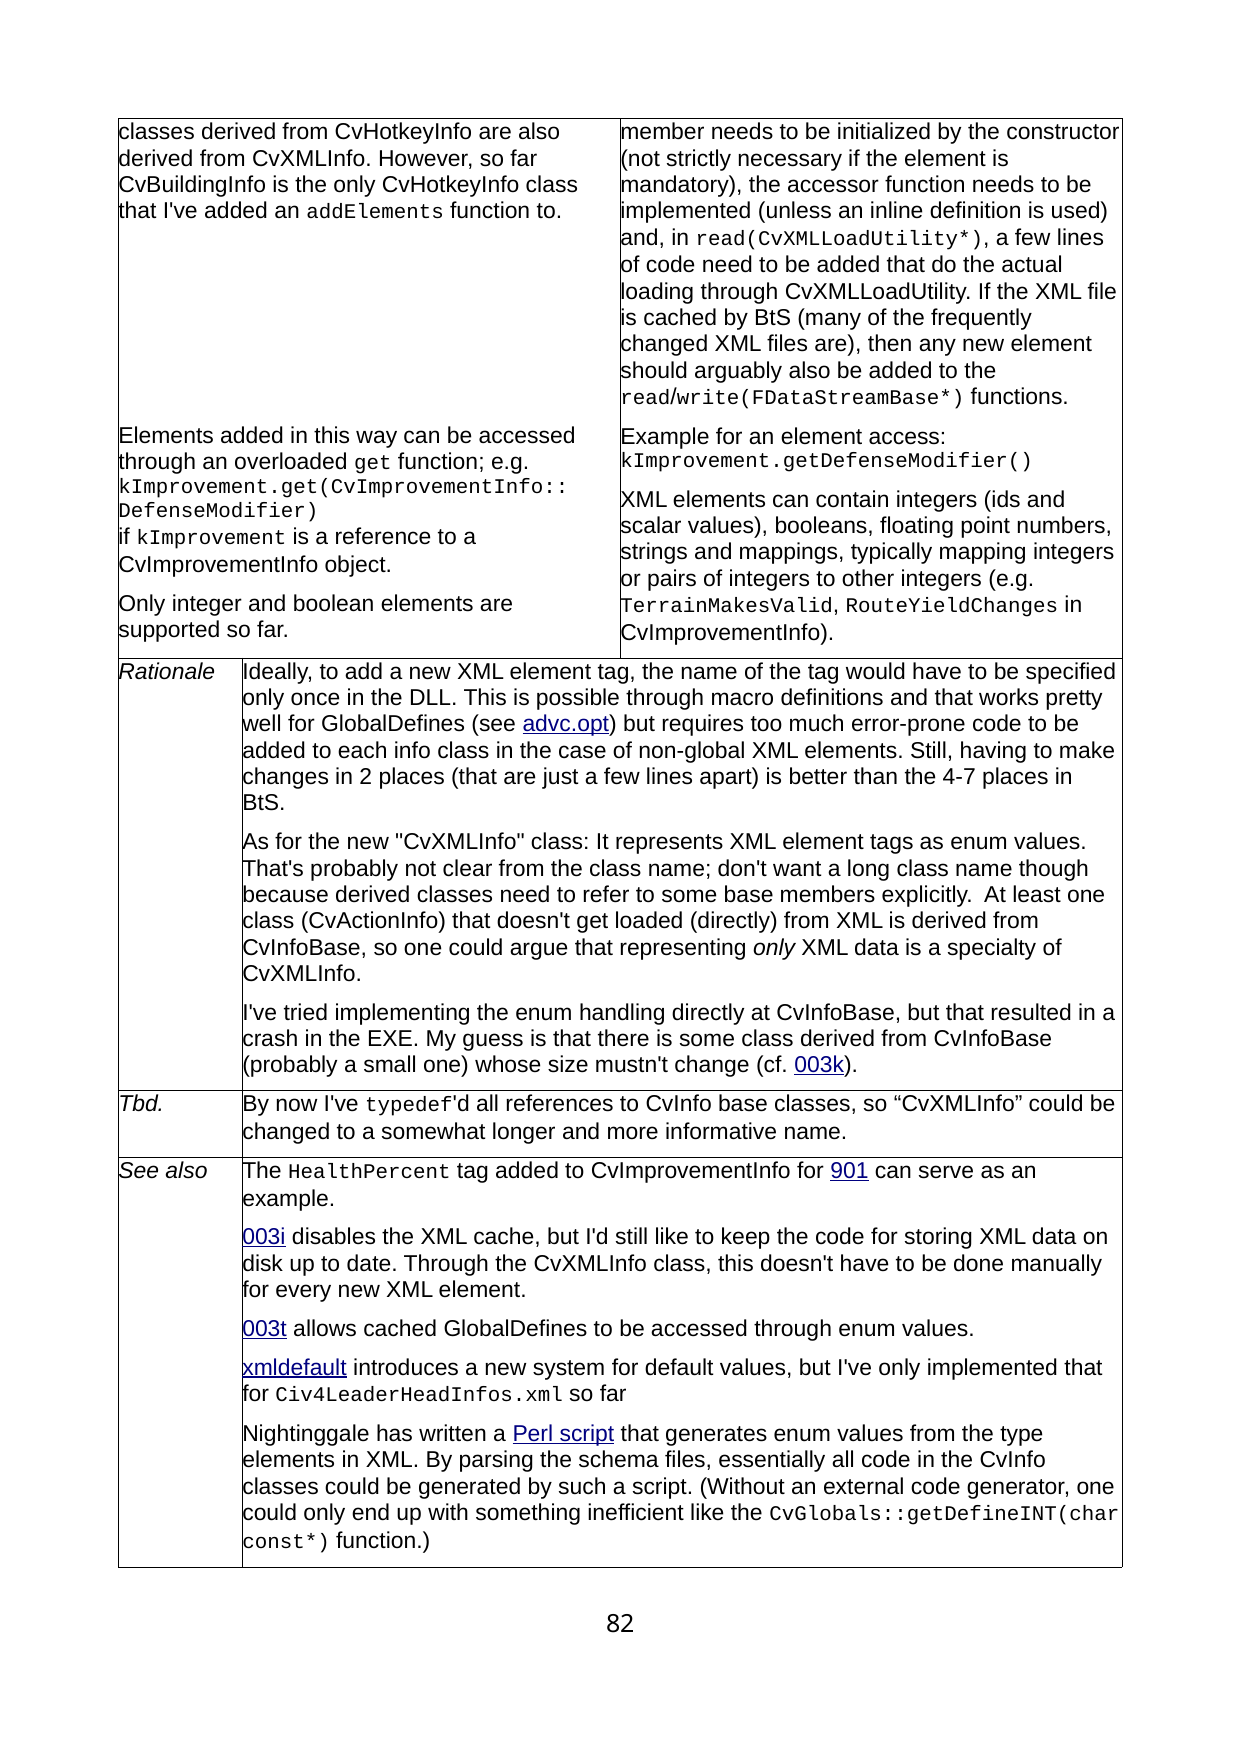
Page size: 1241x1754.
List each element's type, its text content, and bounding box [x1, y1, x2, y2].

table_cell member needs to be initialized by the constructor (not strictly necessary if the element is mandatory), the accessor function needs to be implemented (unless an inline definition is used) and, in read(CvXMLLoadUtility*), a few lines of code need to be added that do the actual loading through CvXMLLoadUtility. If the XML file is cached by BtS (many of the frequently changed XML files are), then any new element should arguably also be added to the read/write(FDataStreamBase*) functions. Example for an element access: kImprovement.getDefenseModifier() XML elements can contain integers (ids and scalar values), booleans, floating point numbers, strings and mappings, typically mapping integers or pairs of integers to other integers (e.g. TerrainMakesValid, RouteYieldChanges in CvImprovementInfo). [621, 119, 1122, 657]
table_cell Ideally, to add a new XML element tag, the name of the tag would have to be specified only once in the DLL. This is possible through macro definitions and that works pretty well for GlobalDefines (see advc.opt) but requires too much error-prone code to be added to each info class in the case of non-global XML elements. Still, having to make changes in 2 places (that are just a few lines apart) is better than the 4-7 places in BtS. As for the new "CvXMLInfo" class: It represents XML element tags as enum values. That's probably not clear from the class name; don't want a long class name though because derived classes need to refer to some base members explicitly. At least one class (CvActionInfo) that doesn't get loaded (directly) from XML is derived from CvInfoBase, so one could argue that representing only XML data is a specialty of CvXMLInfo. I've tried implementing the enum handling directly at CvInfoBase, but that resulted in a crash in the EXE. My guess is that there is some class derived from CvInfoBase (probably a small one) whose size mustn't change (cf. 003k). [243, 659, 1122, 1090]
table_cell By now I've typedef'd all references to CvInfo base classes, so “CvXMLInfo” could be changed to a somewhat longer and more informative name. [243, 1091, 1122, 1157]
table_cell The HealthPercent tag added to CvImprovementInfo for 901 can serve as an example. 003i disables the XML cache, but I'd still like to keep the code for storing XML data on disk up to date. Through the CvXMLInfo class, this doesn't have to be done manually for every new XML element. 003t allows cached GlobalDefines to be accessed through enum values. xmldefault introduces a new system for default values, but I've only implemented that for Civ4LeaderHeadInfos.xml so far Nightinggale has written a Perl script that generates enum values from the type elements in XML. By parsing the schema files, essentially all code in the CvInfo classes could be generated by such a script. (Without an external code generator, one could only end up with something inefficient like the CvGlobals::getDefineINT(char const*) function.) [243, 1158, 1122, 1567]
table_cell classes derived from CvHotkeyInfo are also derived from CvXMLInfo. However, so far CvBuildingInfo is the only CvHotkeyInfo class that I've added an addElements function to. Elements added in this way can be accessed through an overloaded get function; e.g. kImprovement.get(CvImprovementInfo:: DefenseModifier) if kImprovement is a reference to a CvImprovementInfo object. Only integer and boolean elements are supported so far. [119, 119, 620, 657]
table_cell Rationale [119, 659, 242, 1090]
table_cell See also [119, 1158, 242, 1567]
table_cell Tbd. [119, 1091, 242, 1157]
